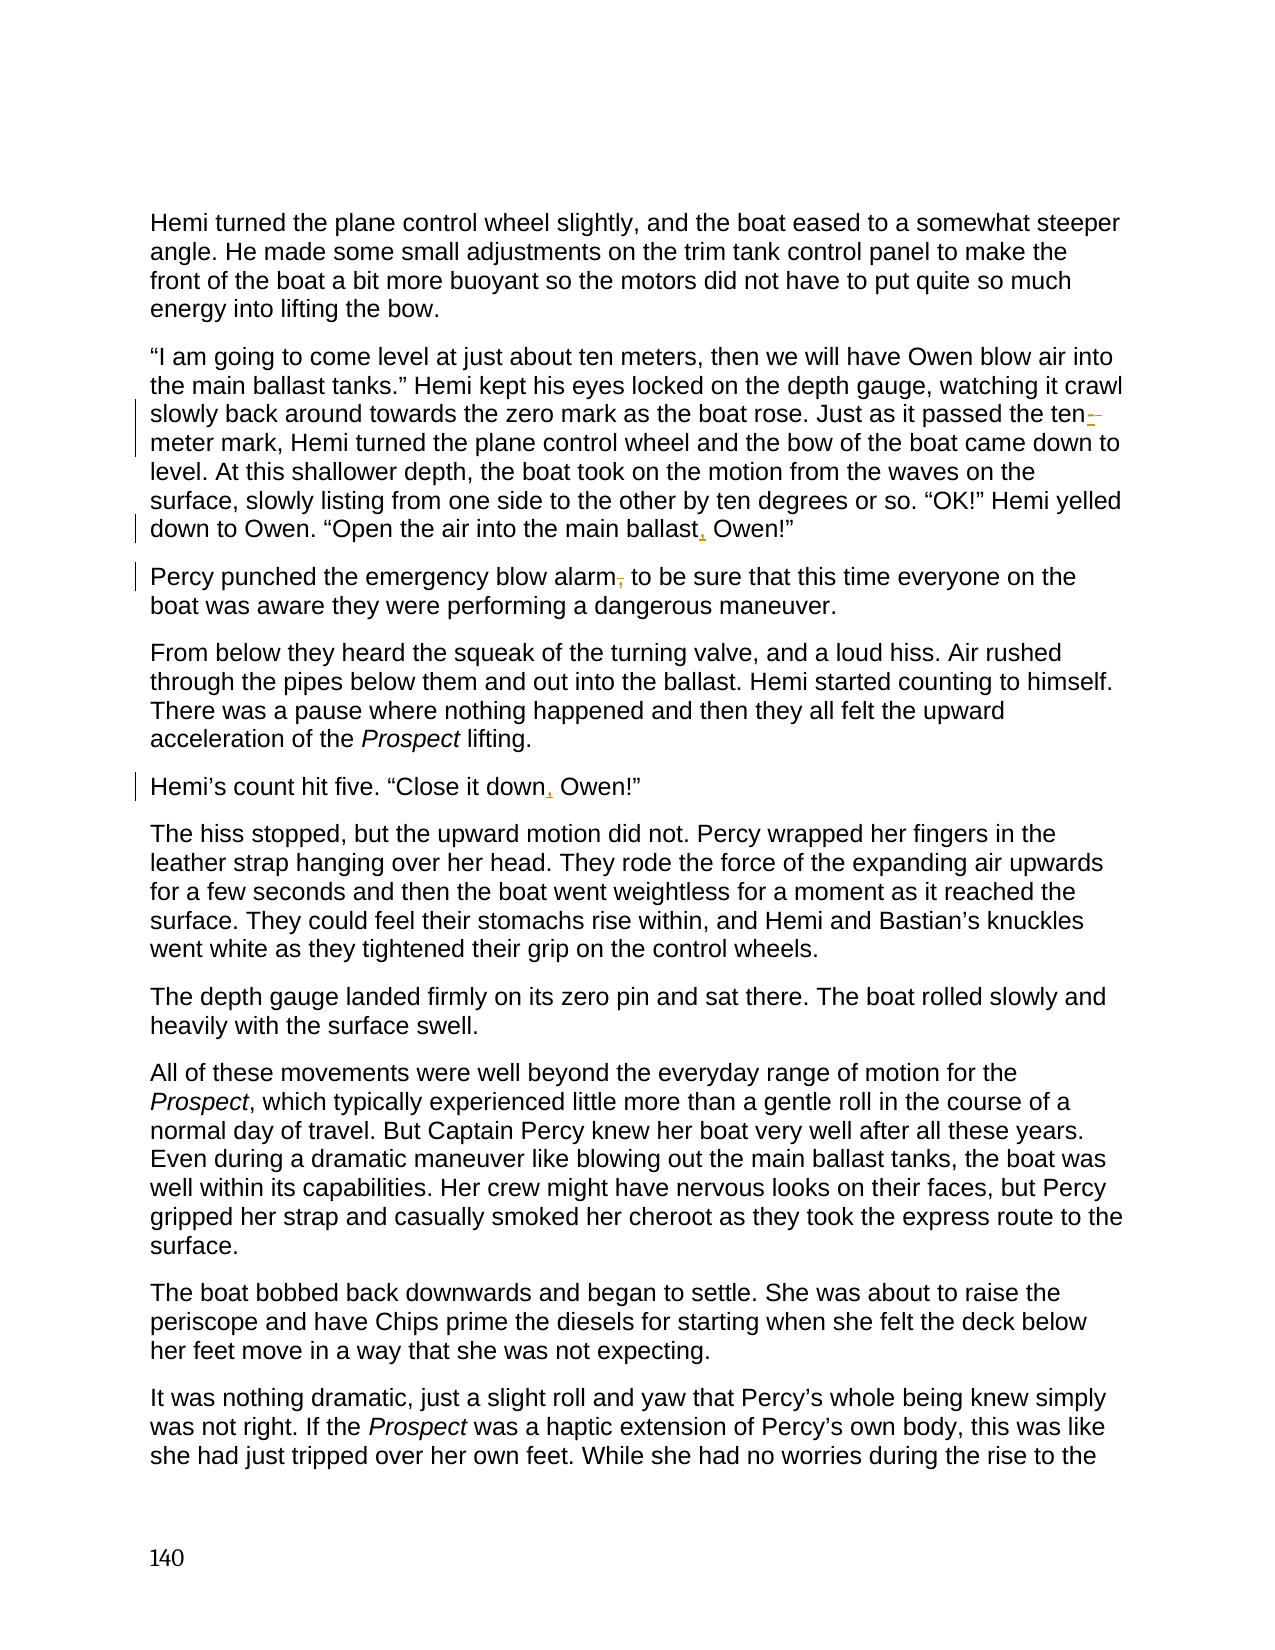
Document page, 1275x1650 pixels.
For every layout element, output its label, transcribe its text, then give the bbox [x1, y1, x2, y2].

text Hemi’s count hit five. “Close it down, Owen!” [150, 772, 1125, 801]
text It was nothing dramatic, just a slight roll and yaw that Percy’s whole being knew simply was not right. If the Prospect was a haptic extension of Percy’s own body, this was like she had just tripped over her own feet. While she had no worries during the rise to the [150, 1383, 1125, 1469]
text The boat bobbed back downwards and began to settle. She was about to raise the periscope and have Chips prime the diesels for starting when she felt the deck below her feet move in a way that she was not expecting. [150, 1278, 1125, 1364]
text Percy punched the emergency blow alarm to be sure that this time everyone on the boat was aware they were performing a dangerous maneuver. [150, 562, 1125, 619]
text Hemi turned the plane control wheel slightly, and the boat eased to a somewhat steeper angle. He made some small adjustments on the trim tank control panel to make the front of the boat a bit more buoyant so the motors did not have to put quite so much energy into lifting the bow. [150, 208, 1125, 323]
text The depth gauge landed firmly on its zero pin and sat there. The boat rolled slowly and heavily with the surface swell. [150, 982, 1125, 1039]
text The hiss stopped, but the upward motion did not. Percy wrapped her fingers in the leather strap hanging over her head. They rode the force of the expanding air upwards for a few seconds and then the boat went weightless for a moment as it reached the surface. They could feel their stomachs rise within, and Hemi and Bastian’s knuckles went white as they tightened their grip on the control wheels. [150, 819, 1125, 963]
text From below they heard the squeak of the turning valve, and a loud hiss. Air rushed through the pipes below them and out into the ballast. Hemi started counting to himself. There was a pause where nothing happened and then they all felt the upward acceleration of the Prospect lifting. [150, 638, 1125, 753]
text All of these movements were well beyond the everyday range of motion for the Prospect, which typically experienced little more than a gentle roll in the course of a normal day of travel. But Captain Percy knew her boat very well after all these years. Even during a dramatic maneuver like blowing out the main ballast tanks, the boat was well within its capabilities. Her crew might have nervous looks on their faces, but Percy gripped her strap and casually smoked her cheroot as they took the express route to the surface. [150, 1058, 1125, 1259]
text “I am going to come level at just about ten meters, then we will have Owen blow air into the main ballast tanks.” Hemi kept his eyes locked on the depth gauge, watching it crawl slowly back around towards the zero mark as the boat rose. Just as it passed the ten-meter mark, Hemi turned the plane control wheel and the bow of the boat came down to level. At this shallower depth, the boat took on the motion from the waves on the surface, slowly listing from one side to the other by ten degrees or so. “OK!” Hemi yelled down to Owen. “Open the air into the main ballast, Owen!” [150, 342, 1125, 543]
